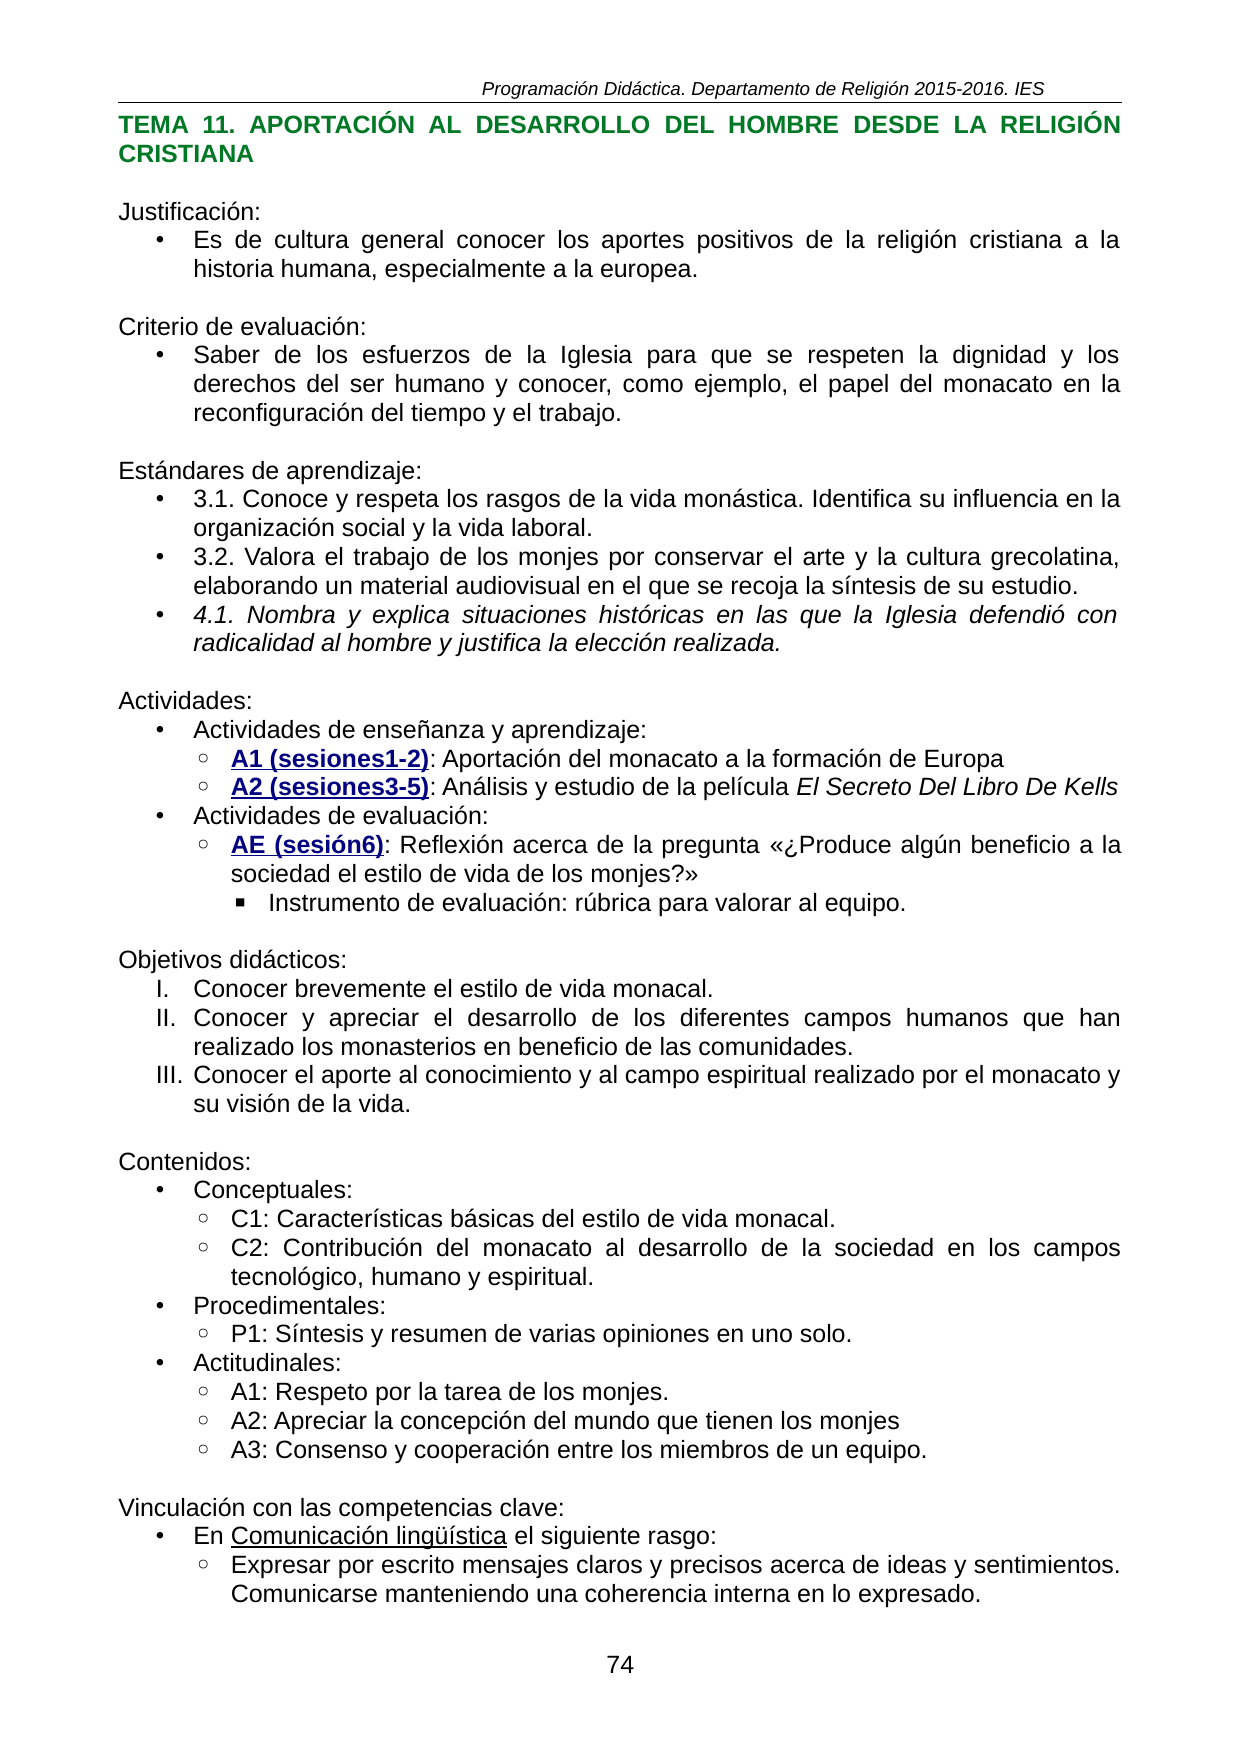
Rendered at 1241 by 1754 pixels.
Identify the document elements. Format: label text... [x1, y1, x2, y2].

list Conceptuales: [156, 1175, 1122, 1204]
text Criterio de evaluación: [118, 312, 1122, 341]
list Es de cultura general conocer los aportes positivos de la religión cristiana a la historia humana, especialmente a la europea. [156, 225, 1122, 283]
list A2 (sesiones3-5): Análisis y estudio de la película El Secreto Del Libro De Kells [193, 772, 1122, 801]
list C1: Características básicas del estilo de vida monacal. [193, 1204, 1122, 1233]
list 3.1. Conoce y respeta los rasgos de la vida monástica. Identifica su influencia en la organización social y la vida laboral. [156, 484, 1122, 542]
list 4.1. Nombra y explica situaciones históricas en las que la Iglesia defendió con radicalidad al hombre y justifica la elección realizada. [156, 599, 1122, 657]
text Objetivos didácticos: [118, 945, 1122, 974]
text Estándares de aprendizaje: [118, 456, 1122, 484]
text TEMA 11. APORTACIÓN AL DESARROLLO DEL HOMBRE DESDE LA RELIGIÓN CRISTIANA [118, 110, 1122, 168]
list A1: Respeto por la tarea de los monjes. [193, 1377, 1122, 1406]
text Vinculación con las competencias clave: [118, 1492, 1122, 1521]
list 3.2. Valora el trabajo de los monjes por conservar el arte y la cultura grecolatina, elaborando un material audiovisual en el que se recoja la síntesis de su estudio. [156, 542, 1122, 599]
list A3: Consenso y cooperación entre los miembros de un equipo. [193, 1435, 1122, 1464]
list Actividades de evaluación: [156, 801, 1122, 830]
list Conocer brevemente el estilo de vida monacal. [156, 974, 1122, 1003]
list Saber de los esfuerzos de la Iglesia para que se respeten la dignidad y los derechos del ser humano y conocer, como ejemplo, el papel del monacato en la reconfiguración del tiempo y el trabajo. [156, 341, 1122, 427]
list AE (sesión6): Reflexión acerca de la pregunta «¿Produce algún beneficio a la sociedad el estilo de vida de los monjes?» [193, 830, 1122, 888]
list Expresar por escrito mensajes claros y precisos acerca de ideas y sentimientos. Comunicarse manteniendo una coherencia interna en lo expresado. [193, 1550, 1122, 1608]
list Instrumento de evaluación: rúbrica para valorar al equipo. [231, 888, 1122, 917]
list Actividades de enseñanza y aprendizaje: [156, 715, 1122, 743]
text Justificación: [118, 197, 1122, 225]
list A2: Apreciar la concepción del mundo que tienen los monjes [193, 1406, 1122, 1435]
list C2: Contribución del monacato al desarrollo de la sociedad en los campos tecnológico, humano y espiritual. [193, 1233, 1122, 1291]
list Procedimentales: [156, 1291, 1122, 1319]
text Actividades: [118, 686, 1122, 715]
list P1: Síntesis y resumen de varias opiniones en uno solo. [193, 1319, 1122, 1348]
text Contenidos: [118, 1147, 1122, 1175]
list En Comunicación lingüística el siguiente rasgo: [156, 1521, 1122, 1550]
list A1 (sesiones1-2): Aportación del monacato a la formación de Europa [193, 743, 1122, 772]
list Actitudinales: [156, 1348, 1122, 1377]
list Conocer y apreciar el desarrollo de los diferentes campos humanos que han realizado los monasterios en beneficio de las comunidades. [156, 1003, 1122, 1060]
list Conocer el aporte al conocimiento y al campo espiritual realizado por el monacato y su visión de la vida. [156, 1060, 1122, 1118]
